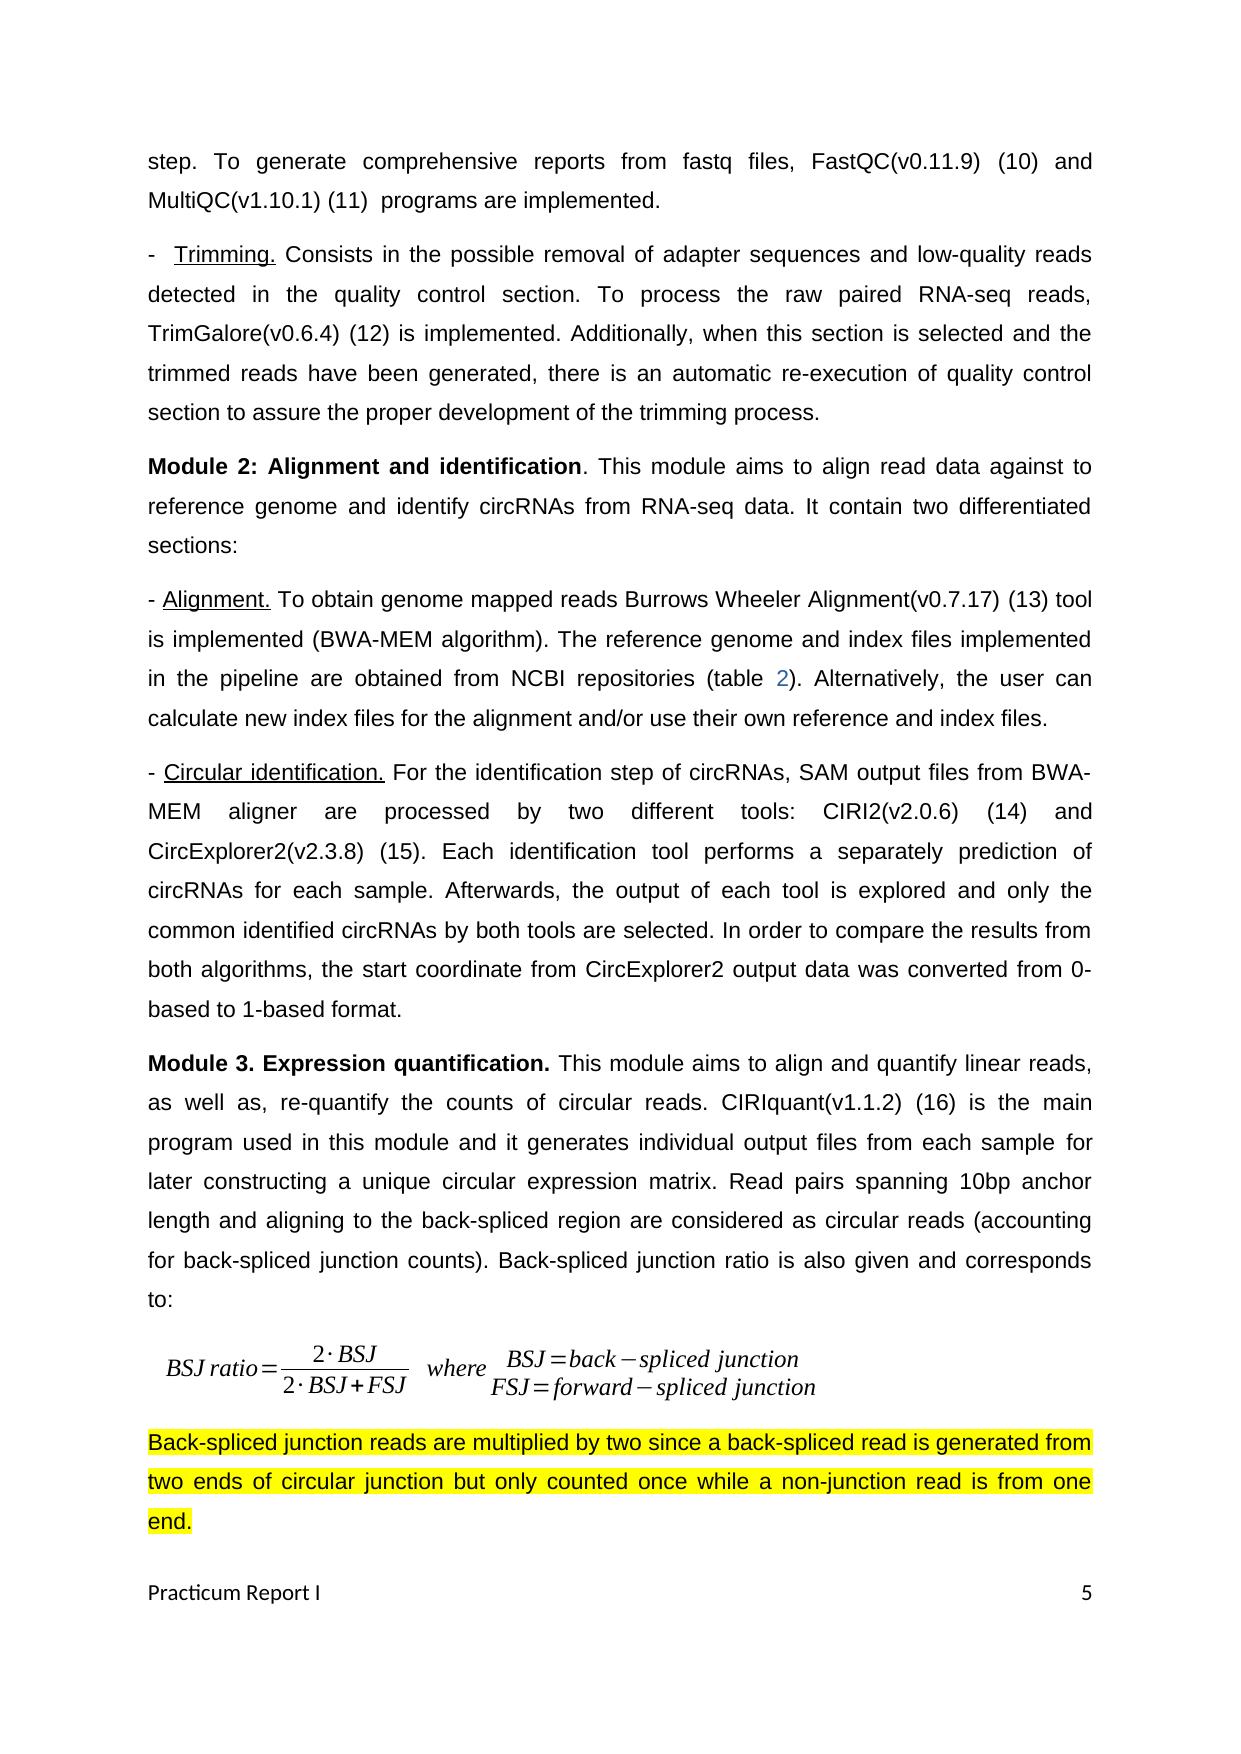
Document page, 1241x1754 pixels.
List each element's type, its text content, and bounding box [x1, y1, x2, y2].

text - Trimming. Consists in the possible removal of adapter sequences and low-quality reads detected in the quality control section. To process the raw paired RNA-seq reads, TrimGalore(v0.6.4) (12) is implemented. Additionally, when this section is selected and the trimmed reads have been generated, there is an automatic re-execution of quality control section to assure the proper development of the trimming process. [148, 241, 1093, 425]
text Back-spliced junction reads are multiplied by two since a back-spliced read is generated from two ends of circular junction but only counted once while a non-junction read is from one end. [148, 1429, 1093, 1534]
text - Circular identification. For the identification step of circRNAs, SAM output files from BWA-MEM aligner are processed by two different tools: CIRI2(v2.0.6) (14) and CircExplorer2(v2.3.8) (15). Each identification tool performs a separately prediction of circRNAs for each sample. Afterwards, the output of each tool is explored and only the common identified circRNAs by both tools are selected. In order to compare the results from both algorithms, the start coordinate from CircExplorer2 output data was converted from 0-based to 1-based format. [148, 759, 1093, 1022]
text - Alignment. To obtain genome mapped reads Burrows Wheeler Alignment(v0.7.17) (13) tool is implemented (BWA-MEM algorithm). The reference genome and index files implemented in the pipeline are obtained from NCBI repositories (table 2). Alternatively, the user can calculate new index files for the alignment and/or use their own reference and index files. [148, 586, 1093, 731]
text step. To generate comprehensive reports from fastq files, FastQC(v0.11.9) (10) and MultiQC(v1.10.1) (11) programs are implemented. [148, 148, 1093, 213]
text Module 3. Expression quantification. This module aims to align and quantify linear reads, as well as, re-quantify the counts of circular reads. CIRIquant(v1.1.2) (16) is the main program used in this module and it generates individual output files from each sample for later constructing a unique circular expression matrix. Read pairs spanning 10bp anchor length and aligning to the back-spliced region are considered as circular reads (accounting for back-spliced junction counts). Back-spliced junction ratio is also given and corresponds to: [148, 1049, 1093, 1313]
text Module 2: Alignment and identification. This module aims to align read data against to reference genome and identify circRNAs from RNA-seq data. It contain two differentiated sections: [148, 453, 1093, 558]
